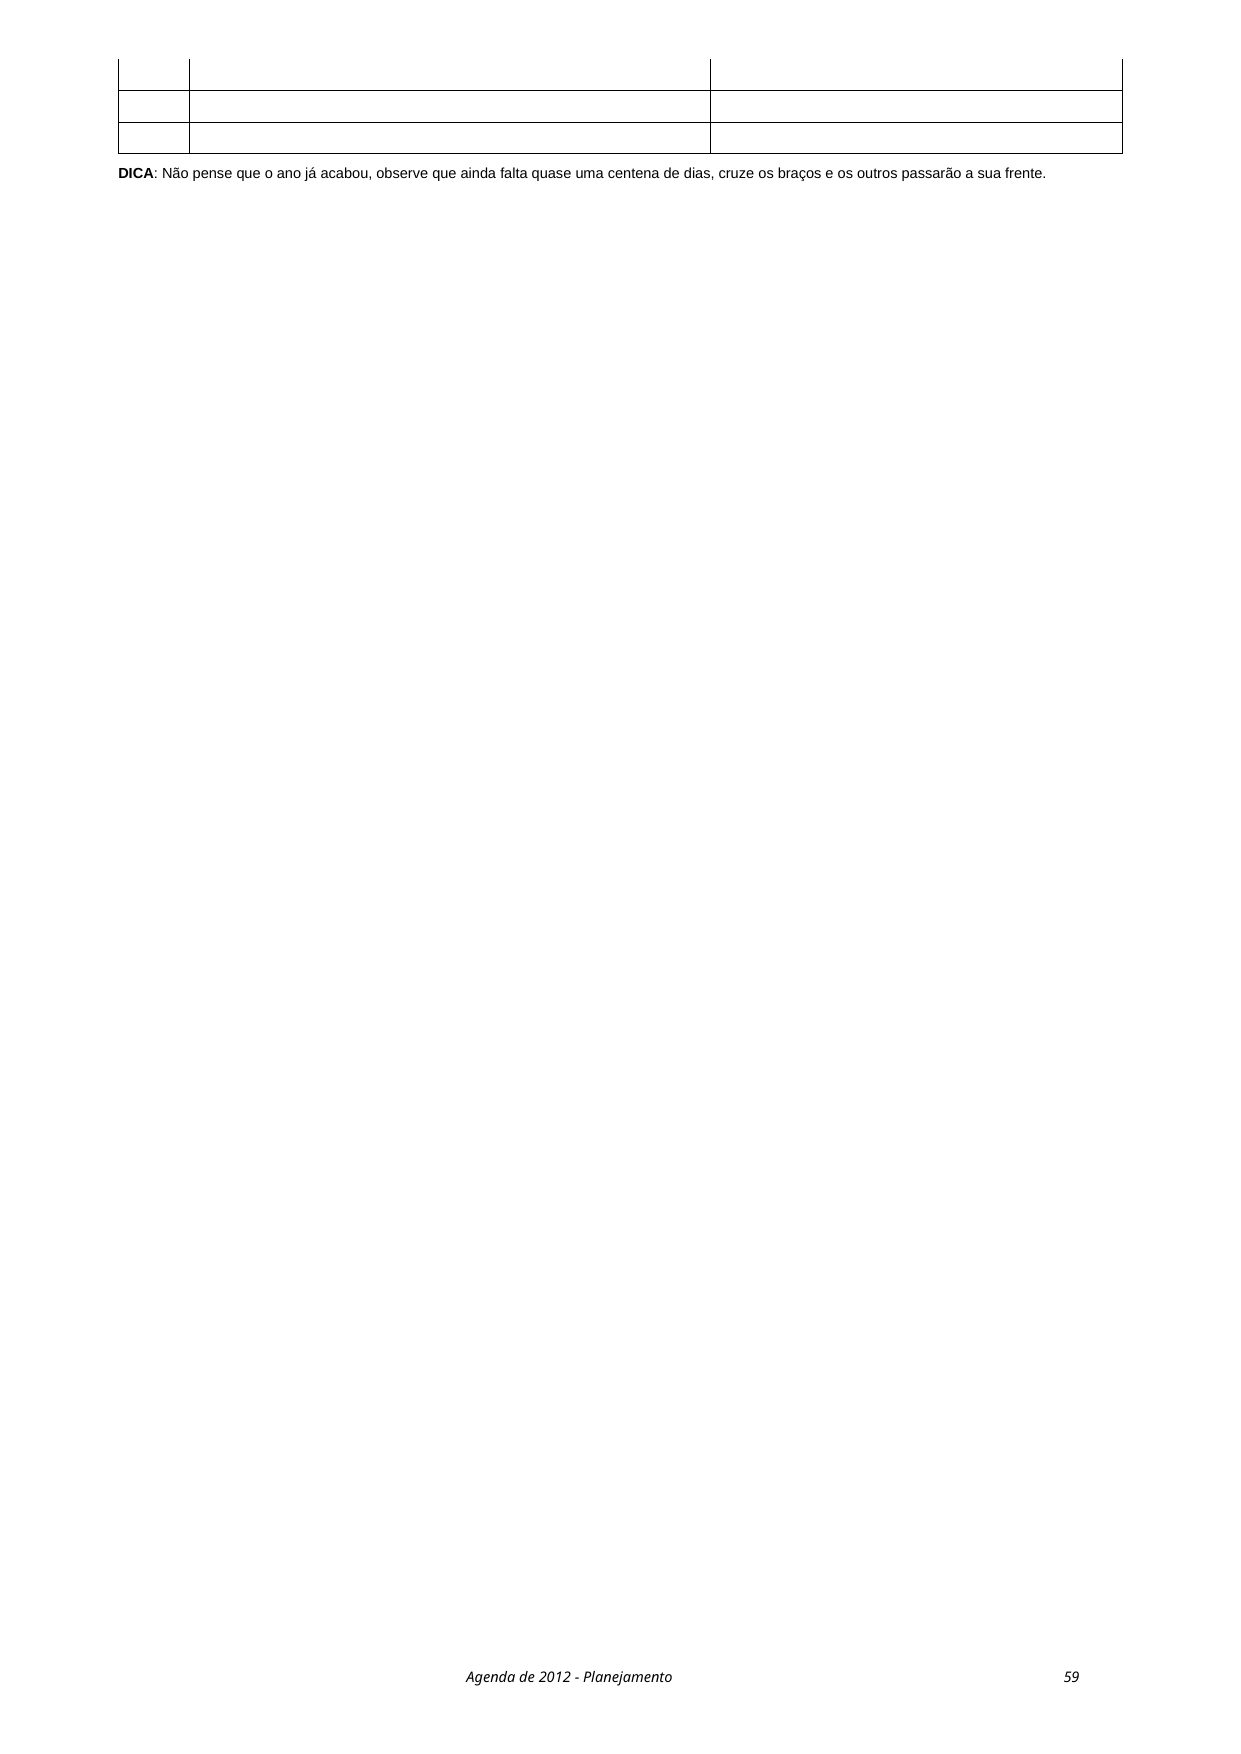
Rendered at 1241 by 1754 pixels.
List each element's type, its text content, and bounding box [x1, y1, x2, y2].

table_cell [190, 123, 710, 153]
table_cell [119, 123, 189, 153]
table_cell [119, 59, 189, 90]
table_cell [190, 59, 710, 90]
table_cell [119, 91, 189, 122]
table_cell [711, 123, 1122, 153]
table_cell [711, 59, 1122, 90]
text DICA: Não pense que o ano já acabou, observe que ainda falta quase uma centena de dias, cruze os braços e os outros passarão a sua frente. [118, 165, 1122, 182]
table_cell [711, 91, 1122, 122]
table_cell [190, 91, 710, 122]
